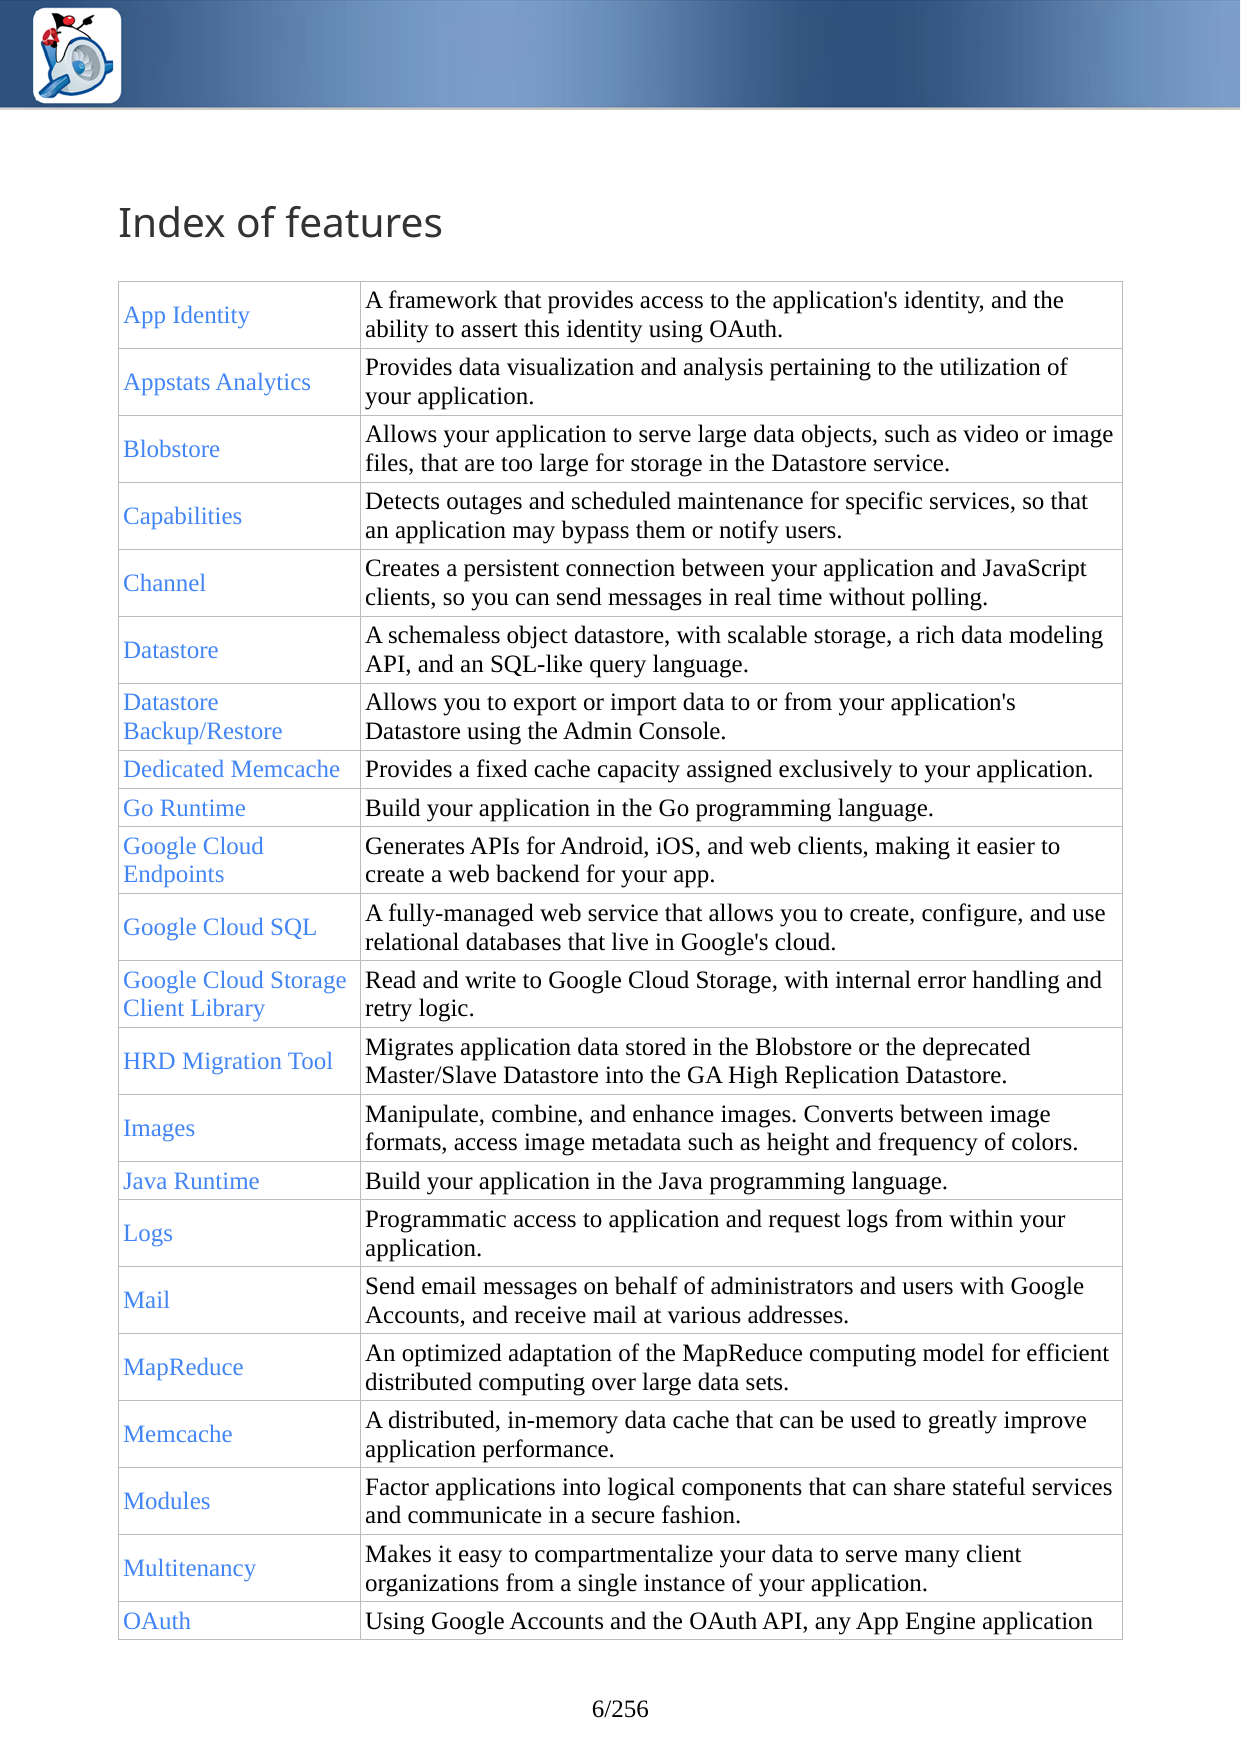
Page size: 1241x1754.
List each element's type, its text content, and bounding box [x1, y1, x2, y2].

table_cell A distributed, in-memory data cache that can be used to greatly improve application performance. [361, 1401, 1122, 1467]
table_cell Manipulate, combine, and enhance images. Converts between image formats, access image metadata such as height and frequency of colors. [361, 1095, 1122, 1161]
table_cell Migrates application data stored in the Blobstore or the deprecated Master/Slave Datastore into the GA High Replication Datastore. [361, 1028, 1122, 1094]
table_cell OAuth [119, 1602, 360, 1639]
table_cell Creates a persistent connection between your application and JavaScript clients, so you can send messages in real time without polling. [361, 550, 1122, 616]
table_cell An optimized adaptation of the MapReduce computing model for efficient distributed computing over large data sets. [361, 1334, 1122, 1400]
table_header App Identity [119, 282, 360, 348]
table_cell Memcache [119, 1401, 360, 1467]
subtitle Index of features [118, 194, 1122, 249]
table_cell Generates APIs for Android, iOS, and web clients, making it easier to create a web backend for your app. [361, 827, 1122, 893]
table_cell Multitenancy [119, 1535, 360, 1601]
table_cell Send email messages on behalf of administrators and users with Google Accounts, and receive mail at various addresses. [361, 1267, 1122, 1333]
table_cell Build your application in the Go programming language. [361, 789, 1122, 826]
picture [0, 0, 1241, 110]
table_cell Google Cloud Endpoints [119, 827, 360, 893]
table_cell Dedicated Memcache [119, 751, 360, 788]
table_cell Read and write to Google Cloud Storage, with internal error handling and retry logic. [361, 961, 1122, 1027]
table_cell HRD Migration Tool [119, 1028, 360, 1094]
table_cell Allows your application to serve large data objects, such as video or image files, that are too large for storage in the Datastore service. [361, 416, 1122, 482]
table_cell Datastore [119, 617, 360, 683]
table_cell Mail [119, 1267, 360, 1333]
table_cell Java Runtime [119, 1162, 360, 1199]
table_cell MapReduce [119, 1334, 360, 1400]
table_cell Makes it easy to compartmentalize your data to serve many client organizations from a single instance of your application. [361, 1535, 1122, 1601]
table_cell Appstats Analytics [119, 349, 360, 415]
table_cell Provides data visualization and analysis pertaining to the utilization of your application. [361, 349, 1122, 415]
table_cell A schemaless object datastore, with scalable storage, a rich data modeling API, and an SQL-like query language. [361, 617, 1122, 683]
table_cell A fully-managed web service that allows you to create, configure, and use relational databases that live in Google's cloud. [361, 894, 1122, 960]
table_cell Factor applications into logical components that can share stateful services and communicate in a secure fashion. [361, 1468, 1122, 1534]
table_cell Google Cloud Storage Client Library [119, 961, 360, 1027]
table_cell Channel [119, 550, 360, 616]
table_cell Modules [119, 1468, 360, 1534]
table_cell Allows you to export or import data to or from your application's Datastore using the Admin Console. [361, 684, 1122, 749]
table_cell Provides a fixed cache capacity assigned exclusively to your application. [361, 751, 1122, 788]
table_cell Go Runtime [119, 789, 360, 826]
table_cell Datastore Backup/Restore [119, 684, 360, 749]
table_cell Programmatic access to application and request logs from within your application. [361, 1200, 1122, 1266]
table_cell Blobstore [119, 416, 360, 482]
table_cell Detects outages and scheduled maintenance for specific services, so that an application may bypass them or notify users. [361, 483, 1122, 549]
table_cell Build your application in the Java programming language. [361, 1162, 1122, 1199]
table_cell Google Cloud SQL [119, 894, 360, 960]
table_cell Using Google Accounts and the OAuth API, any App Engine application [361, 1602, 1122, 1639]
table_cell Logs [119, 1200, 360, 1266]
table_header A framework that provides access to the application's identity, and the ability to assert this identity using OAuth. [361, 282, 1122, 348]
table_cell Capabilities [119, 483, 360, 549]
table_cell Images [119, 1095, 360, 1161]
